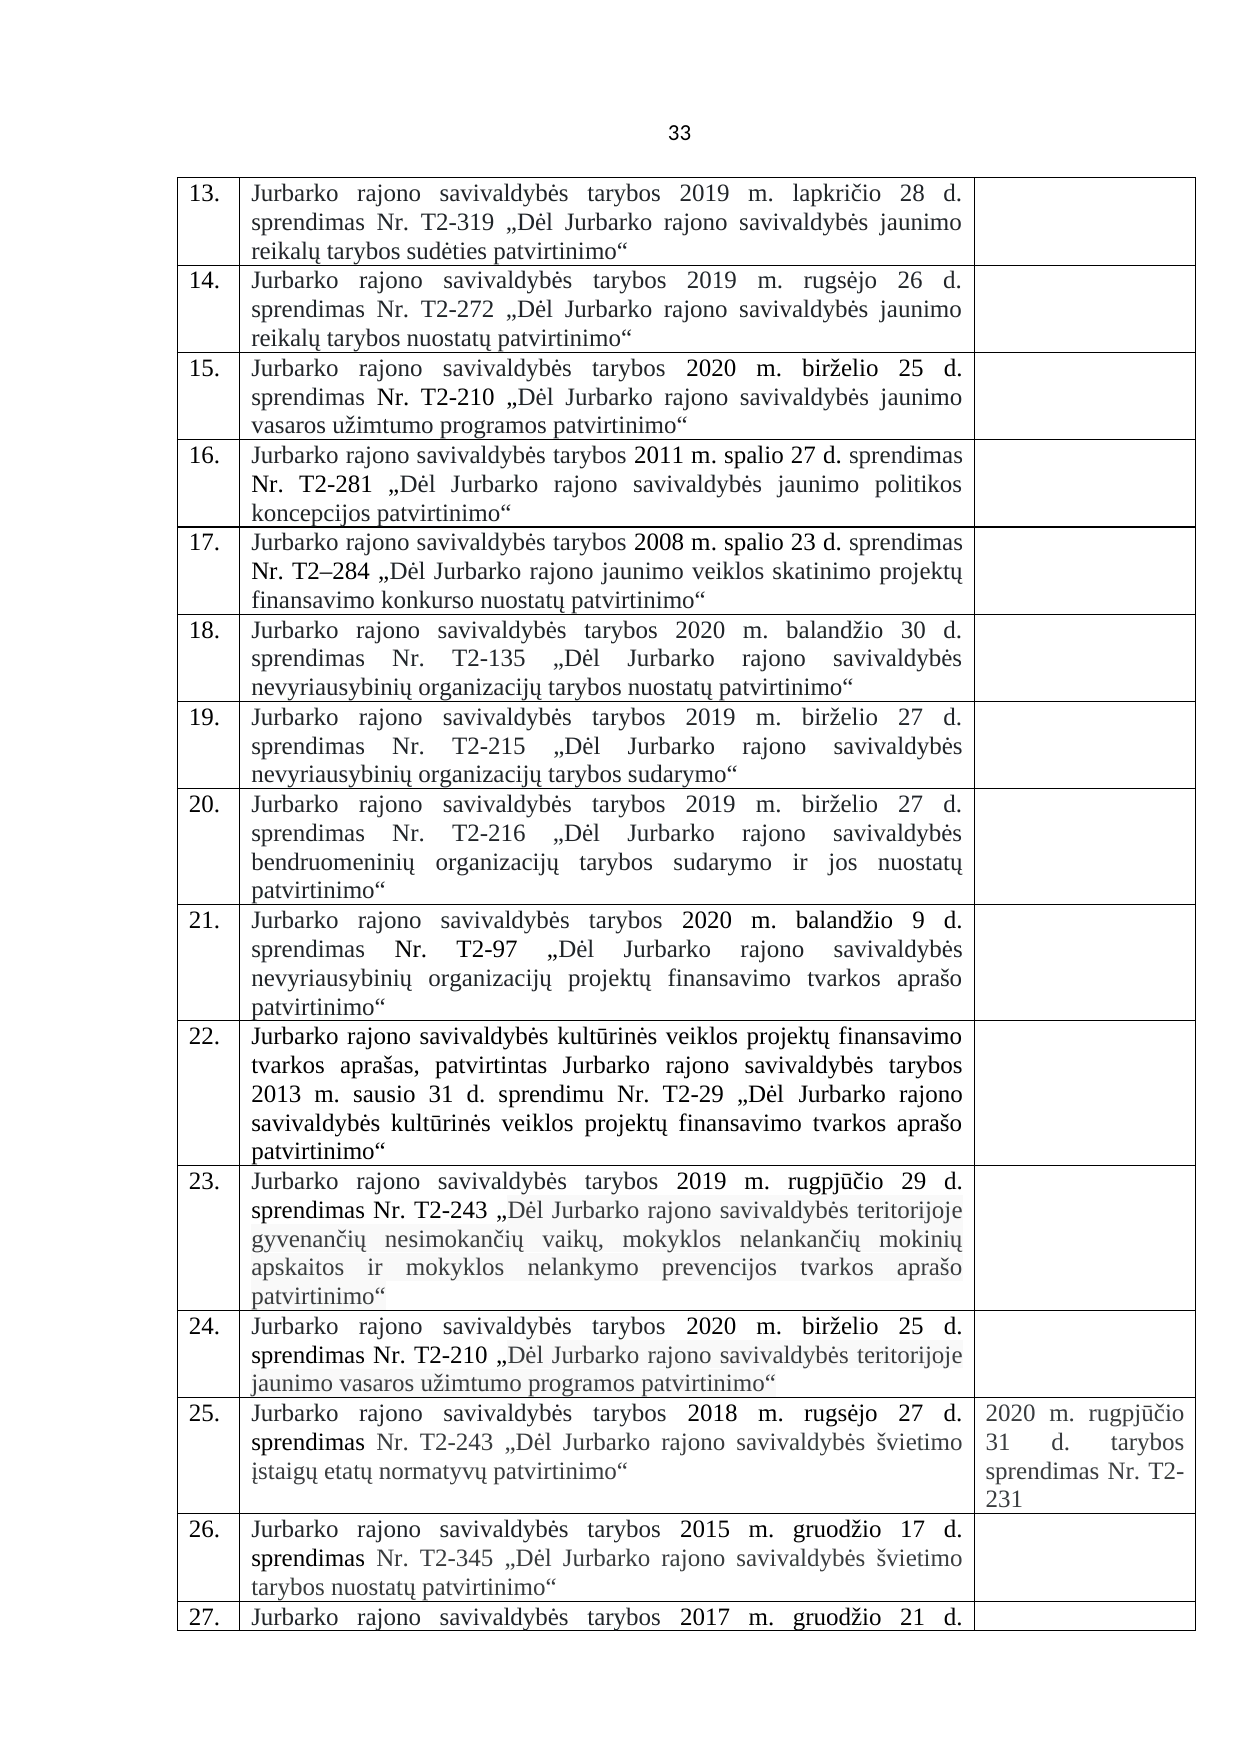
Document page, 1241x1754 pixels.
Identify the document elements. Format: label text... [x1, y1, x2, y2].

table_cell [975, 615, 1195, 701]
table_cell [975, 905, 1195, 1020]
table_cell Jurbarko rajono savivaldybės tarybos 2019 m. birželio 27 d. sprendimas Nr. T2-215 „Dėl Jurbarko rajono savivaldybės nevyriausybinių organizacijų tarybos sudarymo“ [240, 702, 974, 788]
table_cell Jurbarko rajono savivaldybės tarybos 2019 m. rugpjūčio 29 d. sprendimas Nr. T2-243 „Dėl Jurbarko rajono savivaldybės teritorijoje gyvenančių nesimokančių vaikų, mokyklos nelankančių mokinių apskaitos ir mokyklos nelankymo prevencijos tvarkos aprašo patvirtinimo“ [240, 1166, 974, 1310]
table_cell Jurbarko rajono savivaldybės tarybos 2020 m. balandžio 30 d. sprendimas Nr. T2-135 „Dėl Jurbarko rajono savivaldybės nevyriausybinių organizacijų tarybos nuostatų patvirtinimo“ [240, 615, 974, 701]
table_cell Jurbarko rajono savivaldybės tarybos 2011 m. spalio 27 d. sprendimas Nr. T2-281 „Dėl Jurbarko rajono savivaldybės jaunimo politikos koncepcijos patvirtinimo“ [240, 440, 974, 526]
table_cell [975, 1166, 1195, 1310]
table_cell Jurbarko rajono savivaldybės tarybos 2019 m. lapkričio 28 d. sprendimas Nr. T2-319 „Dėl Jurbarko rajono savivaldybės jaunimo reikalų tarybos sudėties patvirtinimo“ [240, 178, 974, 264]
table_cell [975, 353, 1195, 439]
table_cell Jurbarko rajono savivaldybės tarybos 2019 m. birželio 27 d. sprendimas Nr. T2-216 „Dėl Jurbarko rajono savivaldybės bendruomeninių organizacijų tarybos sudarymo ir jos nuostatų patvirtinimo“ [240, 789, 974, 904]
table_cell 24. [178, 1311, 239, 1397]
table_cell [975, 178, 1195, 264]
table_cell 23. [178, 1166, 239, 1310]
table_cell 21. [178, 905, 239, 1020]
table_cell [975, 266, 1195, 352]
table_cell 26. [178, 1514, 239, 1601]
table_cell 16. [178, 440, 239, 526]
table_cell Jurbarko rajono savivaldybės tarybos 2018 m. rugsėjo 27 d. sprendimas Nr. T2-243 „Dėl Jurbarko rajono savivaldybės švietimo įstaigų etatų normatyvų patvirtinimo“ [240, 1398, 974, 1513]
table_cell [975, 1602, 1195, 1630]
table_cell 25. [178, 1398, 239, 1513]
table_cell Jurbarko rajono savivaldybės tarybos 2019 m. rugsėjo 26 d. sprendimas Nr. T2-272 „Dėl Jurbarko rajono savivaldybės jaunimo reikalų tarybos nuostatų patvirtinimo“ [240, 266, 974, 352]
table_cell Jurbarko rajono savivaldybės kultūrinės veiklos projektų finansavimo tvarkos aprašas, patvirtintas Jurbarko rajono savivaldybės tarybos 2013 m. sausio 31 d. sprendimu Nr. T2-29 „Dėl Jurbarko rajono savivaldybės kultūrinės veiklos projektų finansavimo tvarkos aprašo patvirtinimo“ [240, 1021, 974, 1165]
table_cell Jurbarko rajono savivaldybės tarybos 2020 m. balandžio 9 d. sprendimas Nr. T2-97 „Dėl Jurbarko rajono savivaldybės nevyriausybinių organizacijų projektų finansavimo tvarkos aprašo patvirtinimo“ [240, 905, 974, 1020]
table_cell Jurbarko rajono savivaldybės tarybos 2008 m. spalio 23 d. sprendimas Nr. T2–284 „Dėl Jurbarko rajono jaunimo veiklos skatinimo projektų finansavimo konkurso nuostatų patvirtinimo“ [240, 528, 974, 614]
table_cell 14. [178, 266, 239, 352]
table_cell Jurbarko rajono savivaldybės tarybos 2017 m. gruodžio 21 d. [240, 1602, 974, 1630]
table_cell 17. [178, 528, 239, 614]
table_cell 15. [178, 353, 239, 439]
table_cell [975, 528, 1195, 614]
table_cell [975, 789, 1195, 904]
table_cell 22. [178, 1021, 239, 1165]
table_cell 19. [178, 702, 239, 788]
table_cell Jurbarko rajono savivaldybės tarybos 2020 m. birželio 25 d. sprendimas Nr. T2-210 „Dėl Jurbarko rajono savivaldybės teritorijoje jaunimo vasaros užimtumo programos patvirtinimo“ [240, 1311, 974, 1397]
table_cell [975, 1021, 1195, 1165]
table_cell Jurbarko rajono savivaldybės tarybos 2015 m. gruodžio 17 d. sprendimas Nr. T2-345 „Dėl Jurbarko rajono savivaldybės švietimo tarybos nuostatų patvirtinimo“ [240, 1514, 974, 1601]
table_cell 2020 m. rugpjūčio 31 d. tarybos sprendimas Nr. T2-231 [975, 1398, 1195, 1513]
table_cell 13. [178, 178, 239, 264]
table_cell [975, 702, 1195, 788]
table_cell [975, 440, 1195, 526]
table_cell 20. [178, 789, 239, 904]
table_cell 27. [178, 1602, 239, 1630]
table_cell Jurbarko rajono savivaldybės tarybos 2020 m. birželio 25 d. sprendimas Nr. T2-210 „Dėl Jurbarko rajono savivaldybės jaunimo vasaros užimtumo programos patvirtinimo“ [240, 353, 974, 439]
table_cell [975, 1514, 1195, 1601]
table_cell [975, 1311, 1195, 1397]
table_cell 18. [178, 615, 239, 701]
